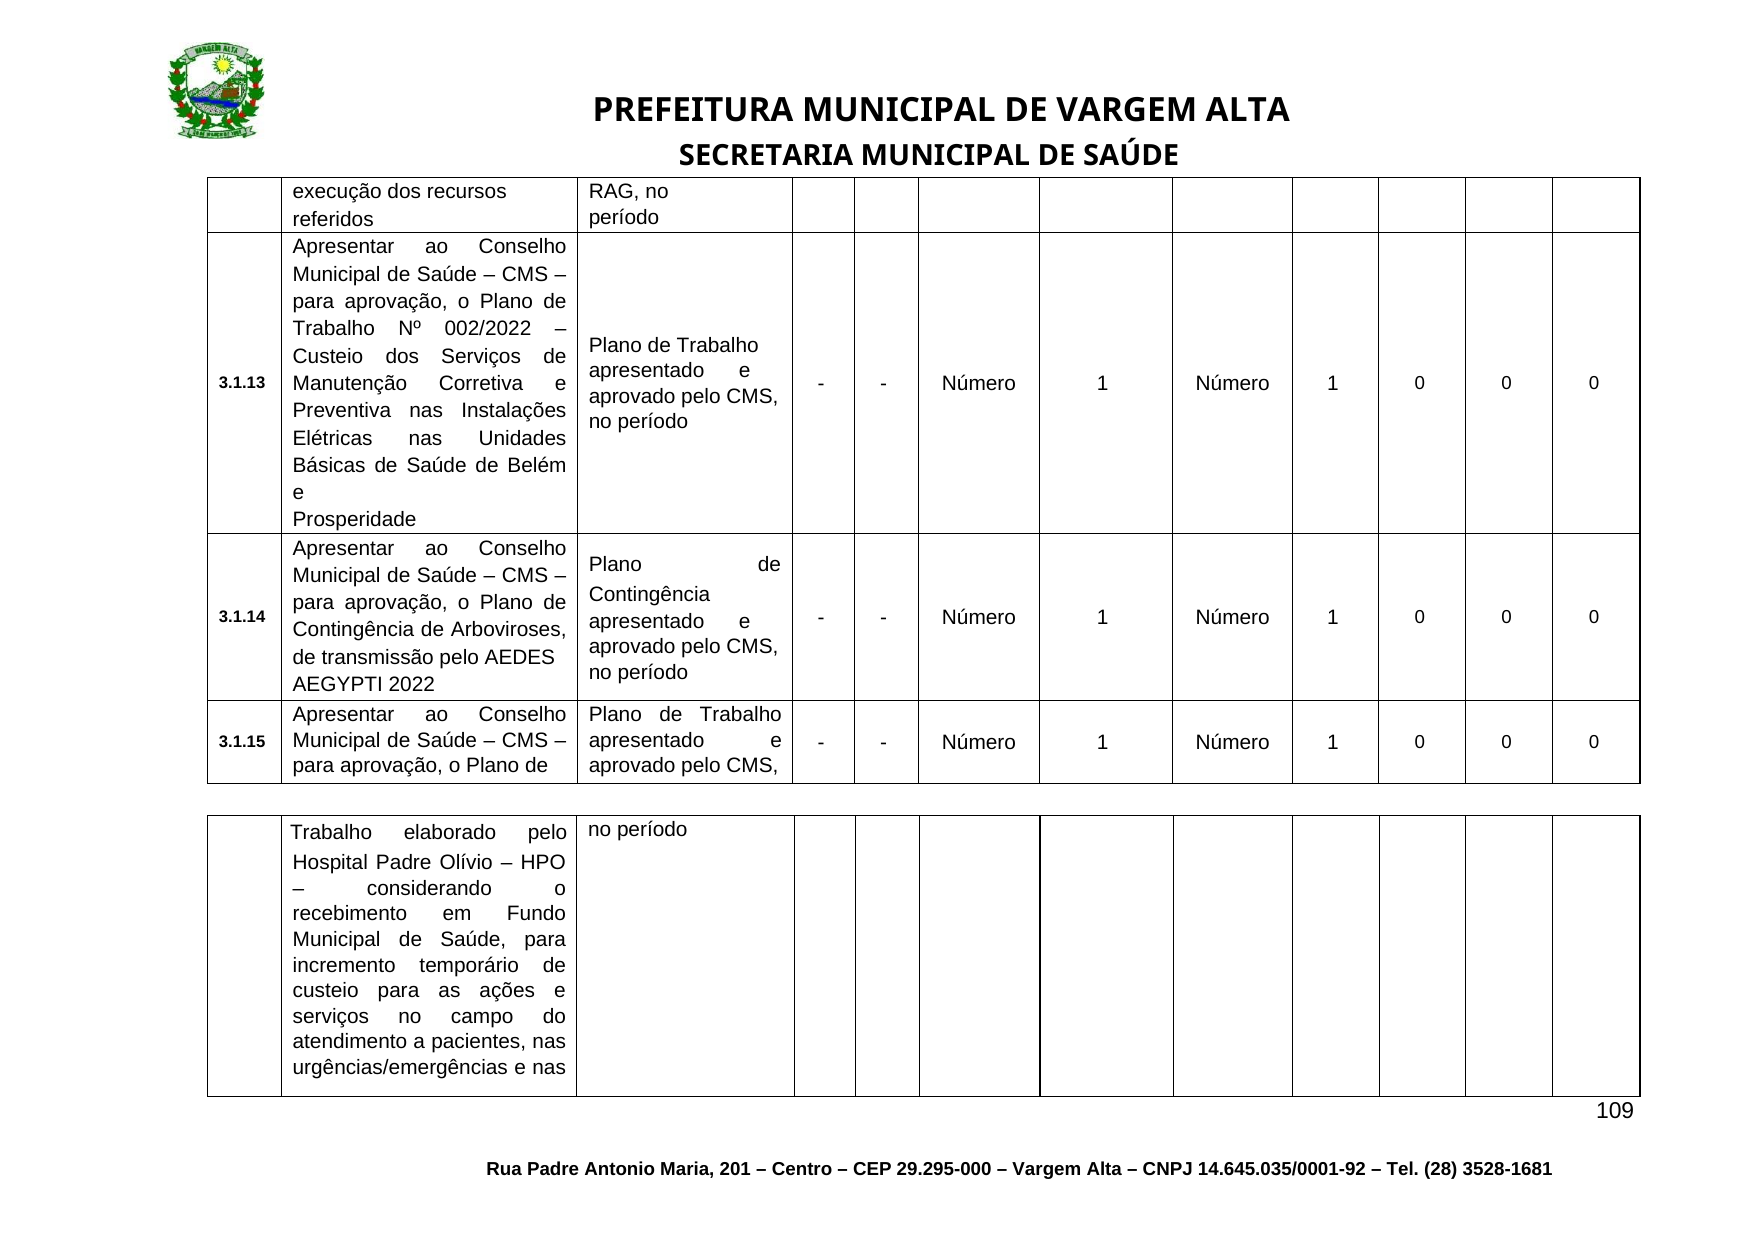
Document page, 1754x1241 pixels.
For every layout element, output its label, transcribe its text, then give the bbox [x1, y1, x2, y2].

table_cell - [793, 178, 854, 232]
table_cell Apresentar ao Conselho Municipal de Saúde – CMS – para aprovação, o Plano de [282, 701, 577, 783]
table_cell 0 [1553, 233, 1639, 533]
table_cell 1 [1040, 534, 1172, 700]
table_cell 1 [1293, 701, 1378, 783]
table_cell - [855, 701, 918, 783]
table_cell 0 [1379, 701, 1465, 783]
table_cell Apresentar ao Conselho Municipal de Saúde – CMS – para aprovação, o Plano de Contingência de Arboviroses, de transmissão pelo AEDES AEGYPTI 2022 [282, 534, 577, 700]
table_cell 0 [1379, 233, 1465, 533]
table_cell Número [1173, 534, 1292, 700]
table_cell 3.1.14 [208, 534, 281, 700]
table_cell [1466, 178, 1552, 232]
table_header [1041, 816, 1173, 1096]
table_cell 3.1.13 [208, 233, 281, 533]
table_cell - [855, 534, 918, 700]
table_cell RAG, no período [578, 178, 792, 232]
table_header [1293, 816, 1379, 1096]
table_cell 0 [1466, 233, 1552, 533]
table_cell [1379, 178, 1465, 232]
table_header [1380, 816, 1465, 1096]
table_cell 1 [1293, 233, 1378, 533]
table_cell 0 [1379, 534, 1465, 700]
table_cell 0 [1553, 701, 1639, 783]
table_cell - [793, 534, 854, 700]
table_cell 3.1.15 [208, 701, 281, 783]
table_cell [208, 178, 281, 232]
table_cell 1 [1040, 701, 1172, 783]
table_header [1553, 816, 1639, 1096]
table_cell execução dos recursos referidos [282, 178, 577, 232]
table_cell Número [919, 233, 1039, 533]
table_cell - [855, 233, 918, 533]
table_cell 0 [1466, 534, 1552, 700]
table_header [795, 816, 855, 1096]
table_cell 1 [1040, 233, 1172, 533]
table_cell Número [919, 701, 1039, 783]
table_cell Número [1173, 701, 1292, 783]
table_header Trabalho elaborado pelo Hospital Padre Olívio – HPO – considerando o recebimento em Fundo Municipal de Saúde, para incremento temporário de custeio para as ações e serviços no campo do atendimento a pacientes, nas urgências/emergências e nas [282, 816, 576, 1096]
table_cell - [855, 178, 918, 232]
table_cell 0 [1466, 701, 1552, 783]
table_cell Número [919, 534, 1039, 700]
table_cell Plano de Contingência apresentado e aprovado pelo CMS, no período [578, 534, 792, 700]
table_cell [1040, 178, 1172, 232]
table_cell [1173, 178, 1292, 232]
table_header [208, 816, 281, 1096]
table_header [1174, 816, 1292, 1096]
table_cell Número [1173, 233, 1292, 533]
table_cell 0 [1553, 534, 1639, 700]
table_cell 1 [1293, 534, 1378, 700]
table_cell - [793, 701, 854, 783]
table_header [758, 816, 794, 1096]
table_cell [1293, 178, 1378, 232]
table_cell Apresentar ao Conselho Municipal de Saúde – CMS – para aprovação, o Plano de Trabalho Nº 002/2022 – Custeio dos Serviços de Manutenção Corretiva e Preventiva nas Instalações Elétricas nas Unidades Básicas de Saúde de Belém e Prosperidade [282, 233, 577, 533]
table_cell [919, 178, 1039, 232]
table_header [1466, 816, 1552, 1096]
table_cell Plano de Trabalho apresentado e aprovado pelo CMS, no período [578, 233, 792, 533]
table_header no período [577, 816, 758, 1096]
table_header [920, 816, 1039, 1096]
table_header [856, 816, 919, 1096]
table_cell [1553, 178, 1639, 232]
table_cell Plano de Trabalho apresentado e aprovado pelo CMS, [578, 701, 792, 783]
table_cell - [793, 233, 854, 533]
